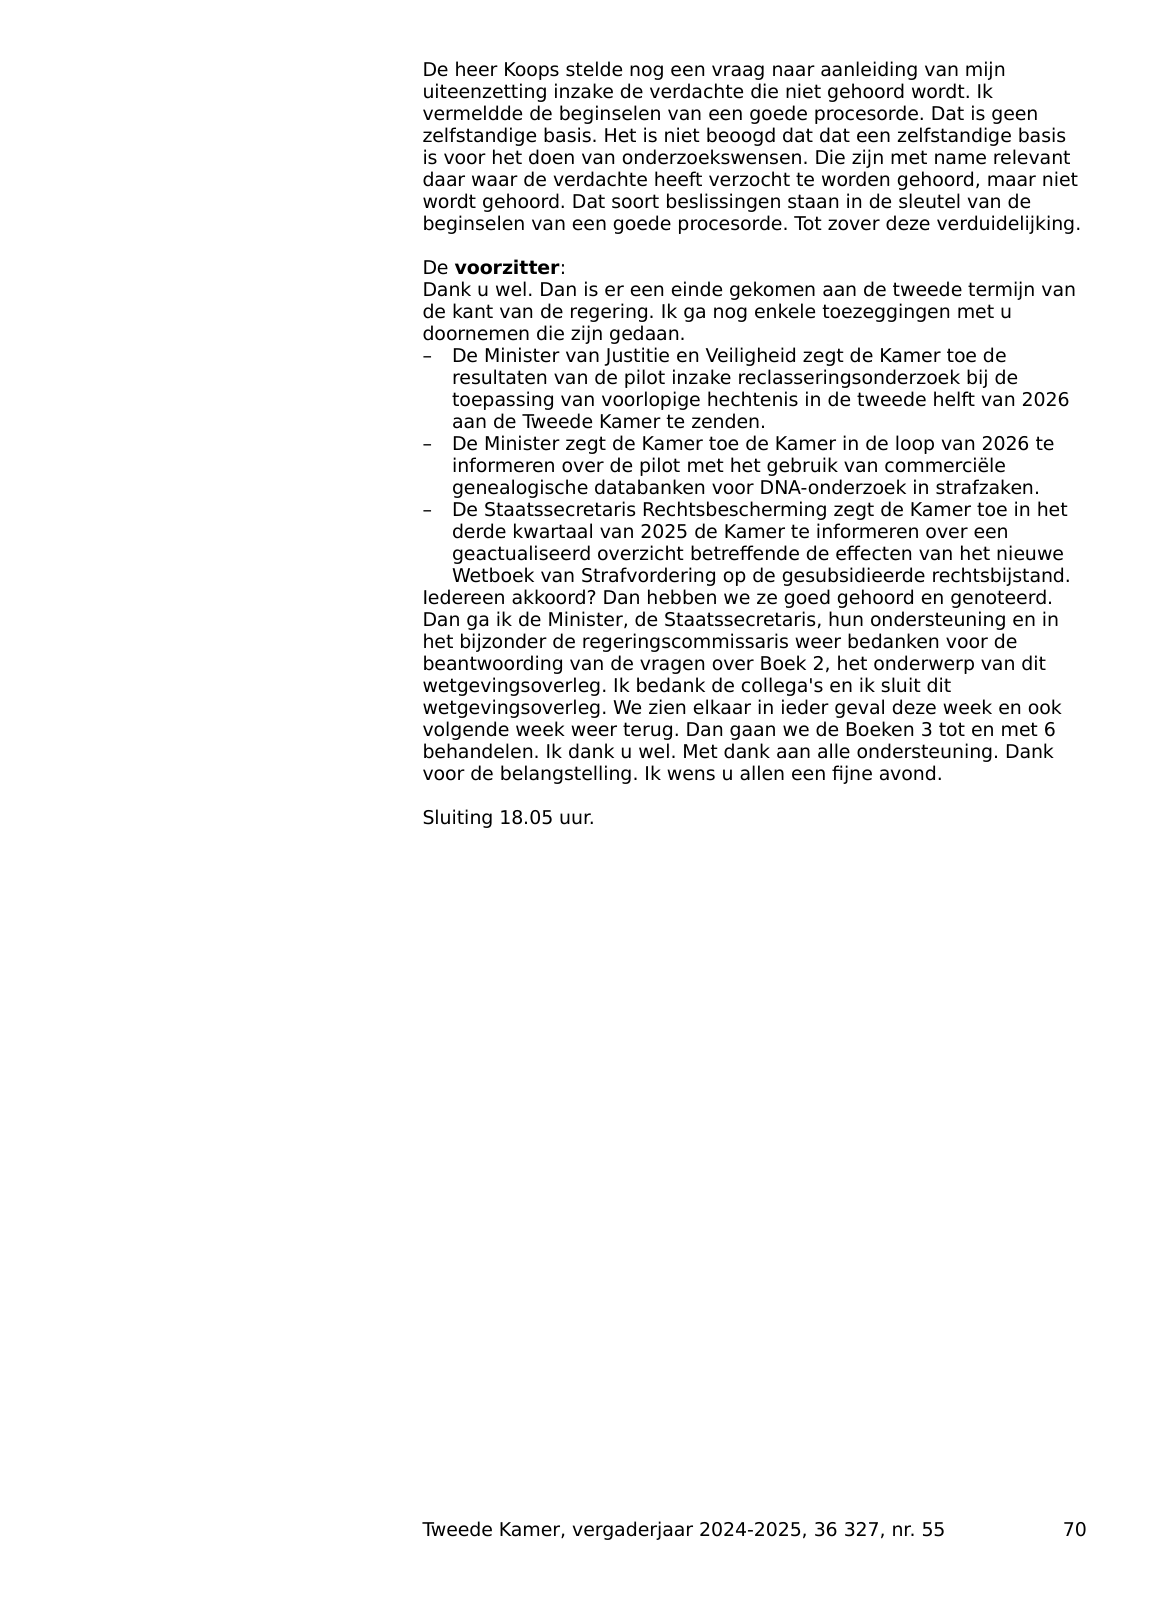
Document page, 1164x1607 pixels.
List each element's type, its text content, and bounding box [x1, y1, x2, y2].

text – De Staatssecretaris Rechtsbescherming zegt de Kamer toe in het derde kwartaal van 2025 de Kamer te informeren over een geactualiseerd overzicht betreffende de effecten van het nieuwe Wetboek van Strafvordering op de gesubsidieerde rechtsbijstand. [422, 499, 1087, 587]
text Sluiting 18.05 uur. [422, 807, 1087, 829]
text Dank u wel. Dan is er een einde gekomen aan de tweede termijn van de kant van de regering. Ik ga nog enkele toezeggingen met u doornemen die zijn gedaan. [422, 279, 1087, 345]
text – De Minister zegt de Kamer toe de Kamer in de loop van 2026 te informeren over de pilot met het gebruik van commerciële genealogische databanken voor DNA-onderzoek in strafzaken. [422, 433, 1087, 499]
text – De Minister van Justitie en Veiligheid zegt de Kamer toe de resultaten van de pilot inzake reclasseringsonderzoek bij de toepassing van voorlopige hechtenis in de tweede helft van 2026 aan de Tweede Kamer te zenden. [422, 345, 1087, 433]
text De voorzitter: [422, 257, 1087, 279]
text Iedereen akkoord? Dan hebben we ze goed gehoord en genoteerd. Dan ga ik de Minister, de Staatssecretaris, hun ondersteuning en in het bijzonder de regeringscommissaris weer bedanken voor de beantwoording van de vragen over Boek 2, het onderwerp van dit wetgevingsoverleg. Ik bedank de collega's en ik sluit dit wetgevingsoverleg. We zien elkaar in ieder geval deze week en ook volgende week weer terug. Dan gaan we de Boeken 3 tot en met 6 behandelen. Ik dank u wel. Met dank aan alle ondersteuning. Dank voor de belangstelling. Ik wens u allen een fijne avond. [422, 587, 1087, 784]
text De heer Koops stelde nog een vraag naar aanleiding van mijn uiteenzetting inzake de verdachte die niet gehoord wordt. Ik vermeldde de beginselen van een goede procesorde. Dat is geen zelfstandige basis. Het is niet beoogd dat dat een zelfstandige basis is voor het doen van onderzoekswensen. Die zijn met name relevant daar waar de verdachte heeft verzocht te worden gehoord, maar niet wordt gehoord. Dat soort beslissingen staan in de sleutel van de beginselen van een goede procesorde. Tot zover deze verduidelijking. [422, 59, 1087, 235]
